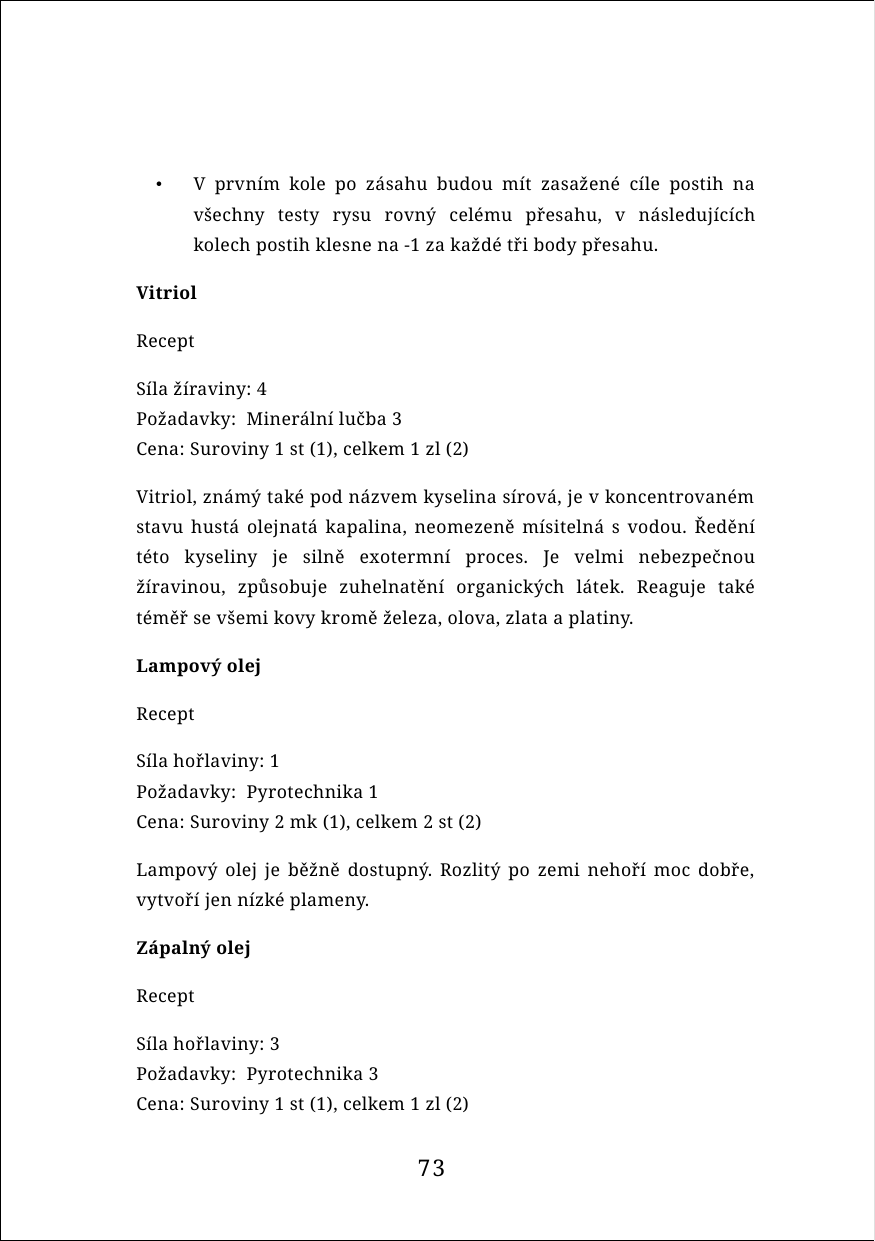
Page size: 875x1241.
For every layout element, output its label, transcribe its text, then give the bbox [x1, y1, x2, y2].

text Recept [136, 328, 756, 352]
list V prvním kole po zásahu budou mít zasažené cíle postih na všechny testy rysu rovný celému přesahu, v následujících kolech postih klesne na -1 za každé tři body přesahu. [156, 172, 756, 256]
text Lampový olej je běžně dostupný. Rozlitý po zemi nehoří moc dobře, vytvoří jen nízké plameny. [136, 857, 756, 912]
text Síla žíraviny: 4 Požadavky: Minerální lučba 3 Cena: Suroviny 1 st (1), celkem 1 zl (2) [136, 376, 756, 461]
text Lampový olej [136, 653, 756, 677]
text Recept [136, 983, 756, 1007]
text Síla hořlaviny: 3 Požadavky: Pyrotechnika 3 Cena: Suroviny 1 st (1), celkem 1 zl (2) [136, 1031, 756, 1116]
text Vitriol, známý také pod názvem kyselina sírová, je v koncentrovaném stavu hustá olejnatá kapalina, neomezeně mísitelná s vodou. Ředění této kyseliny je silně exotermní proces. Je velmi nebezpečnou žíravinou, způsobuje zuhelnatění organických látek. Reaguje také téměř se všemi kovy kromě železa, olova, zlata a platiny. [136, 484, 756, 629]
text Zápalný olej [136, 935, 756, 959]
text Recept [136, 701, 756, 725]
text Síla hořlaviny: 1 Požadavky: Pyrotechnika 1 Cena: Suroviny 2 mk (1), celkem 2 st (2) [136, 749, 756, 833]
text Vitriol [136, 280, 756, 304]
